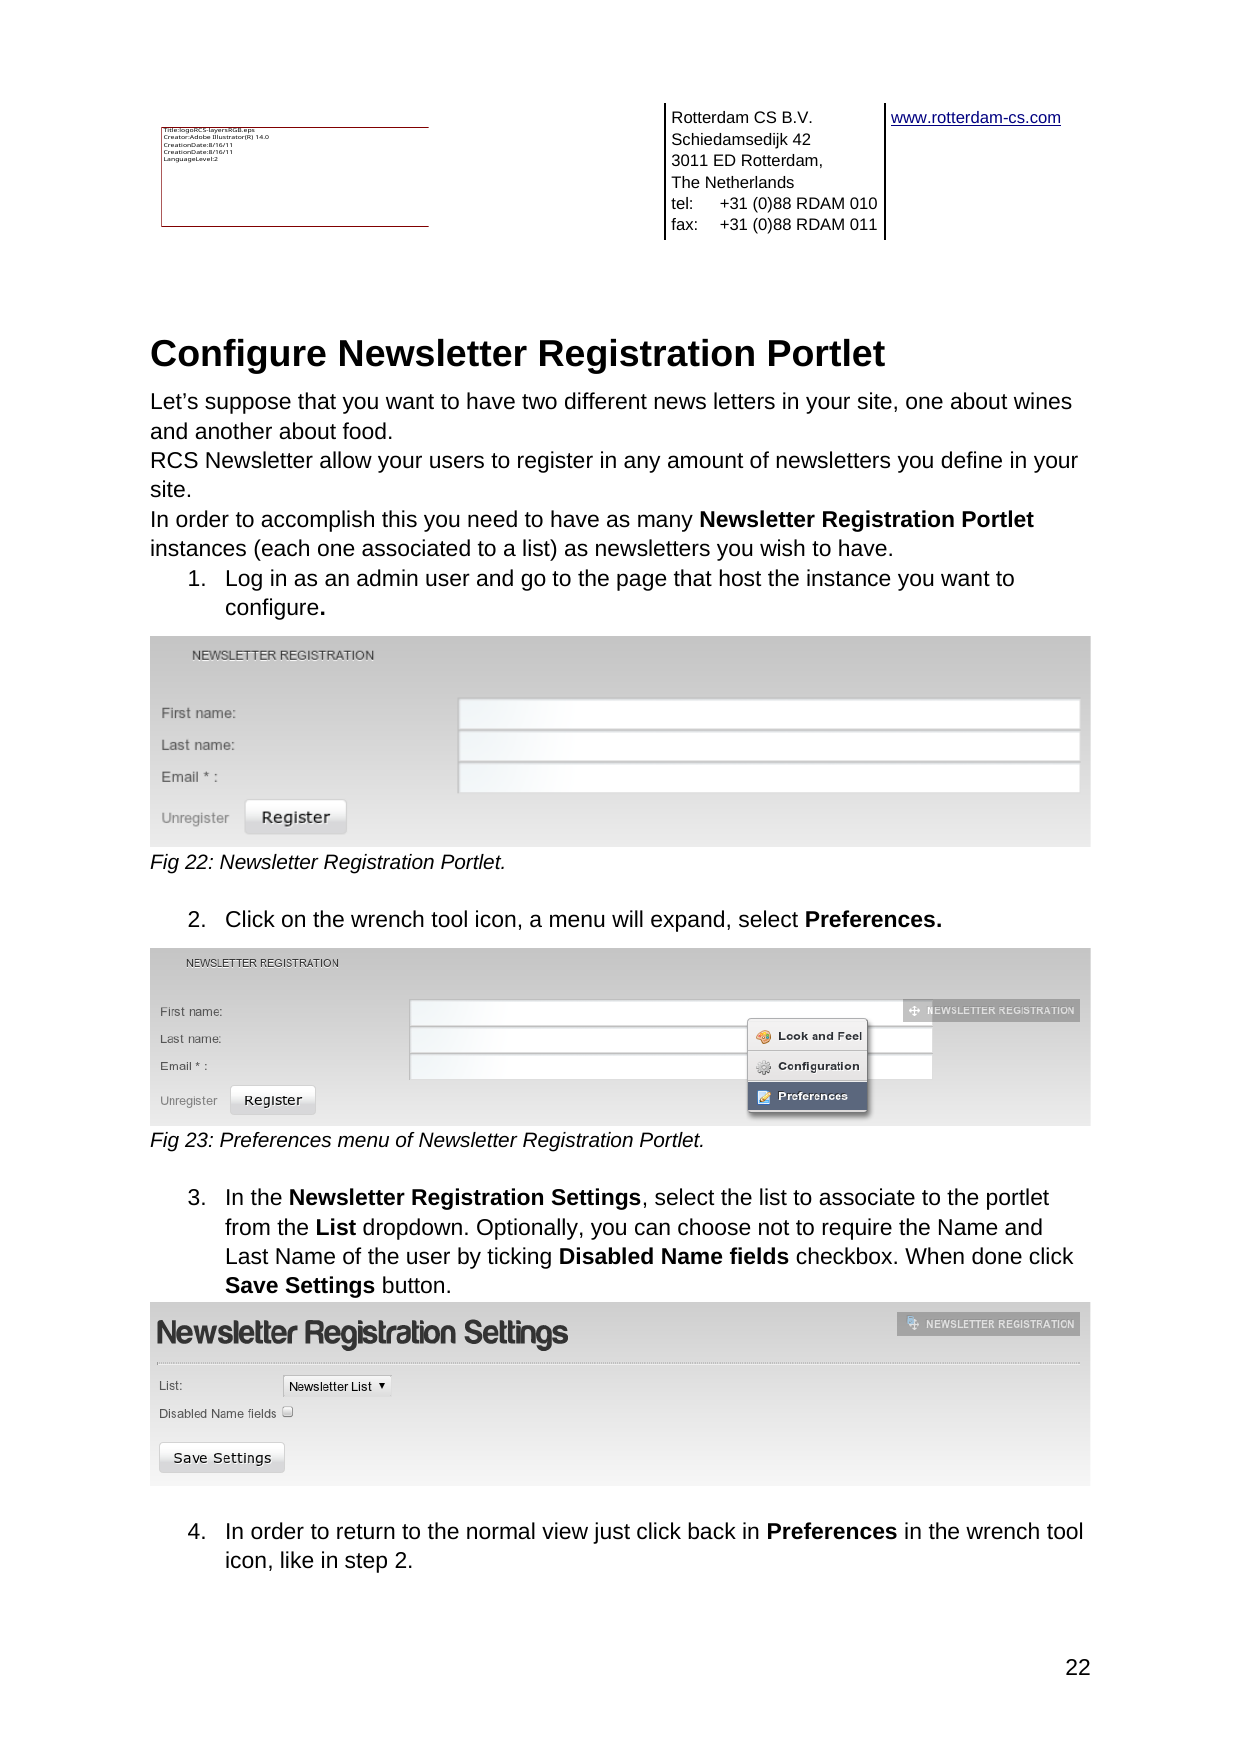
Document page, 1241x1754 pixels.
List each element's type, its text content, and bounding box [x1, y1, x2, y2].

text In order to accomplish this you need to have as many Newsletter Registration Portlet instances (each one associated to a list) as newsletters you wish to have. [150, 507, 1091, 562]
text Let’s suppose that you want to have two different news letters in your site, one about wines and another about food. [150, 389, 1091, 444]
text Fig 22: Newsletter Registration Portlet. [150, 847, 1091, 874]
subtitle Configure Newsletter Registration Portlet [150, 333, 1091, 374]
picture [150, 1302, 1091, 1486]
text RCS Newsletter allow your users to register in any amount of newsletters you define in your site. [150, 448, 1091, 503]
list In the Newsletter Registration Settings, select the list to associate to the portlet from the List dropdown. Optionally, you can choose not to require the Name and Last Name of the user by ticking Disabled Name fields checkbox. When done click Save Settings button. [187, 1185, 1091, 1299]
list Click on the wrench tool icon, a menu will expand, select Preferences. [187, 907, 1091, 932]
picture [150, 636, 1091, 847]
picture [150, 948, 1091, 1126]
list Log in as an admin user and go to the page that host the instance you want to configure. [187, 565, 1091, 620]
text Fig 23: Preferences menu of Newsletter Registration Portlet. [150, 1126, 1091, 1152]
list In order to return to the normal view just click back in Preferences in the wrench tool icon, like in step 2. [187, 1518, 1091, 1573]
